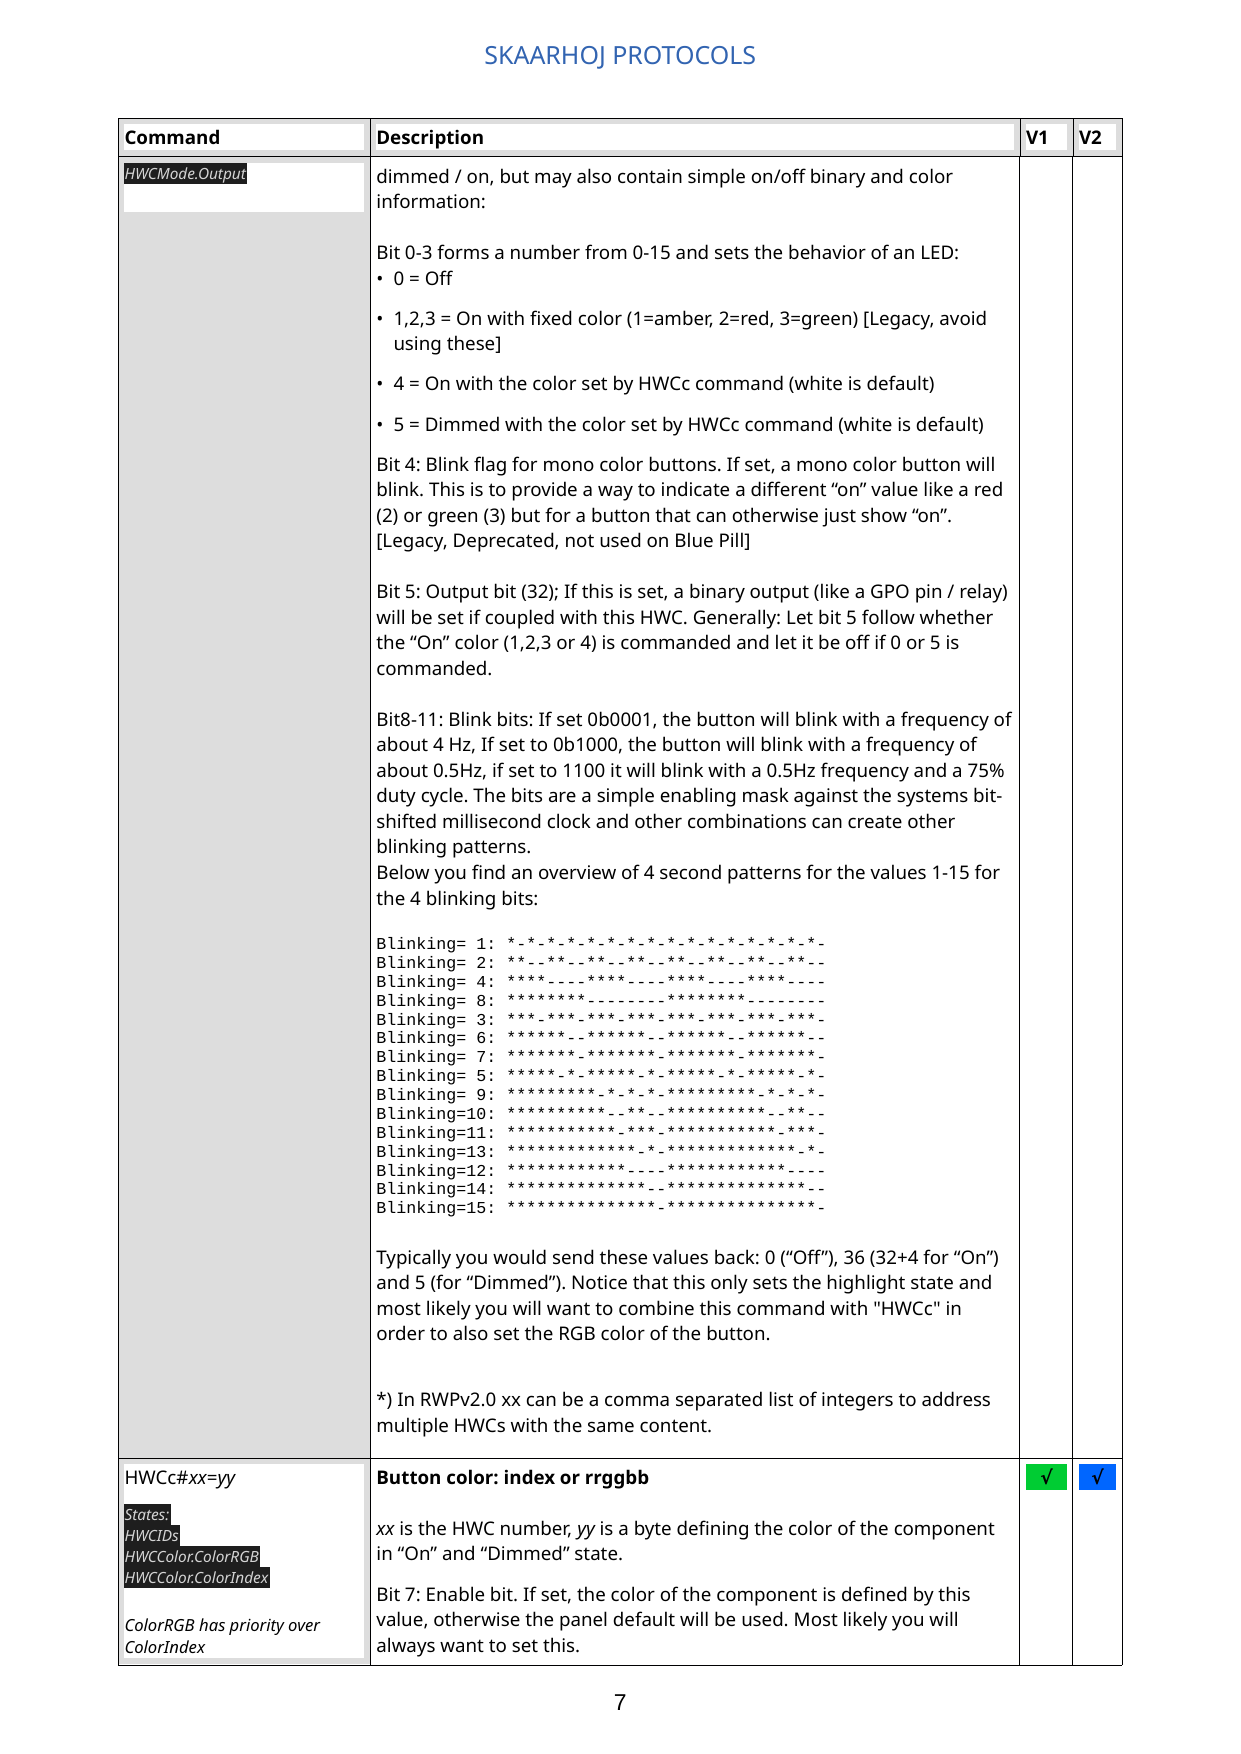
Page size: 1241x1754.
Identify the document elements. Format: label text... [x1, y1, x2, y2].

table_header V1 [1021, 119, 1073, 156]
table_header V2 [1074, 119, 1122, 156]
table_cell HWCc#xx=yy States: HWCIDs HWCColor.ColorRGB HWCColor.ColorIndex ColorRGB has priority over ColorIndex [119, 1459, 370, 1664]
table_cell √ [1073, 1459, 1122, 1664]
table_cell Button color: index or rrggbb xx is the HWC number, yy is a byte defining the color of the component in “On” and “Dimmed” state. Bit 7: Enable bit. If set, the color of the component is defined by this value, otherwise the panel default will be used. Most likely you will always want to set this. [371, 1459, 1019, 1664]
table_header Command [119, 119, 370, 156]
table_cell HWCMode.Output [119, 157, 370, 1458]
table_cell [1073, 157, 1122, 1458]
table_cell [1020, 157, 1072, 1458]
table_header Description [371, 119, 1020, 156]
table_cell dimmed / on, but may also contain simple on/off binary and color information: Bit 0-3 forms a number from 0-15 and sets the behavior of an LED: 0 = Off 1,2,3 = On with fixed color (1=amber, 2=red, 3=green) [Legacy, avoid using these] 4 = On with the color set by HWCc command (white is default) 5 = Dimmed with the color set by HWCc command (white is default) Bit 4: Blink flag for mono color buttons. If set, a mono color button will blink. This is to provide a way to indicate a different “on” value like a red (2) or green (3) but for a button that can otherwise just show “on”. [Legacy, Deprecated, not used on Blue Pill] Bit 5: Output bit (32); If this is set, a binary output (like a GPO pin / relay) will be set if coupled with this HWC. Generally: Let bit 5 follow whether the “On” color (1,2,3 or 4) is commanded and let it be off if 0 or 5 is commanded. Bit8-11: Blink bits: If set 0b0001, the button will blink with a frequency of about 4 Hz, If set to 0b1000, the button will blink with a frequency of about 0.5Hz, if set to 1100 it will blink with a 0.5Hz frequency and a 75% duty cycle. The bits are a simple enabling mask against the systems bit-shifted millisecond clock and other combinations can create other blinking patterns. Below you find an overview of 4 second patterns for the values 1-15 for the 4 blinking bits: Blinking= 1: *-*-*-*-*-*-*-*-*-*-*-*-*-*-*-*- Blinking= 2: **--**--**--**--**--**--**--**-- Blinking= 4: ****----****----****----****---- Blinking= 8: ********--------********-------- Blinking= 3: ***-***-***-***-***-***-***-***- Blinking= 6: ******--******--******--******-- Blinking= 7: *******-*******-*******-*******- Blinking= 5: *****-*-*****-*-*****-*-*****-*- Blinking= 9: *********-*-*-*-*********-*-*-*- Blinking=10: **********--**--**********--**-- Blinking=11: ***********-***-***********-***- Blinking=13: *************-*-*************-*- Blinking=12: ************----************---- Blinking=14: **************--**************-- Blinking=15: ***************-***************- Typically you would send these values back: 0 (“Off”), 36 (32+4 for “On”) and 5 (for “Dimmed”). Notice that this only sets the highlight state and most likely you will want to combine this command with "HWCc" in order to also set the RGB color of the button. *) In RWPv2.0 xx can be a comma separated list of integers to address multiple HWCs with the same content. [371, 157, 1019, 1458]
table_cell √ [1020, 1459, 1072, 1664]
